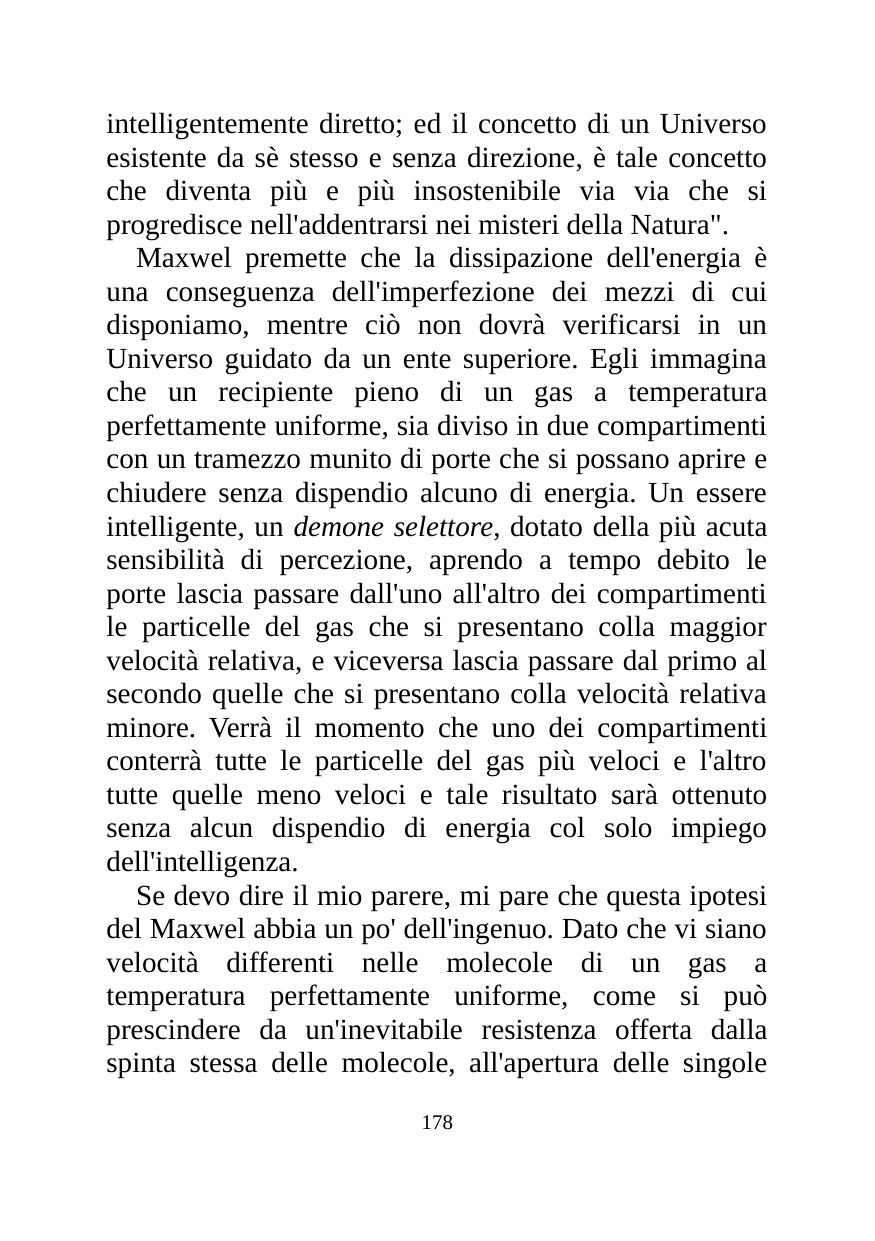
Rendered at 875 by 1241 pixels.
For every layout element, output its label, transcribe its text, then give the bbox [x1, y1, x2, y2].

text Se devo dire il mio parere, mi pare che questa ipotesi del Maxwel abbia un po' dell'ingenuo. Dato che vi siano velocità differenti nelle molecole di un gas a temperatura perfettamente uniforme, come si può prescindere da un'inevitabile resistenza offerta dalla spinta stessa delle molecole, all'apertura delle singole [106, 878, 768, 1079]
text Maxwel premette che la dissipazione dell'energia è una conseguenza dell'imperfezione dei mezzi di cui disponiamo, mentre ciò non dovrà verificarsi in un Universo guidato da un ente superiore. Egli immagina che un recipiente pieno di un gas a temperatura perfettamente uniforme, sia diviso in due compartimenti con un tramezzo munito di porte che si possano aprire e chiudere senza dispendio alcuno di energia. Un essere intelligente, un demone selettore, dotato della più acuta sensibilità di percezione, aprendo a tempo debito le porte lascia passare dall'uno all'altro dei compartimenti le particelle del gas che si presentano colla maggior velocità relativa, e viceversa lascia passare dal primo al secondo quelle che si presentano colla velocità relativa minore. Verrà il momento che uno dei compartimenti conterrà tutte le particelle del gas più veloci e l'altro tutte quelle meno veloci e tale risultato sarà ottenuto senza alcun dispendio di energia col solo impiego dell'intelligenza. [106, 240, 768, 878]
text intelligentemente diretto; ed il concetto di un Universo esistente da sè stesso e senza direzione, è tale concetto che diventa più e più insostenibile via via che si progredisce nell'addentrarsi nei misteri della Natura". [106, 106, 768, 240]
